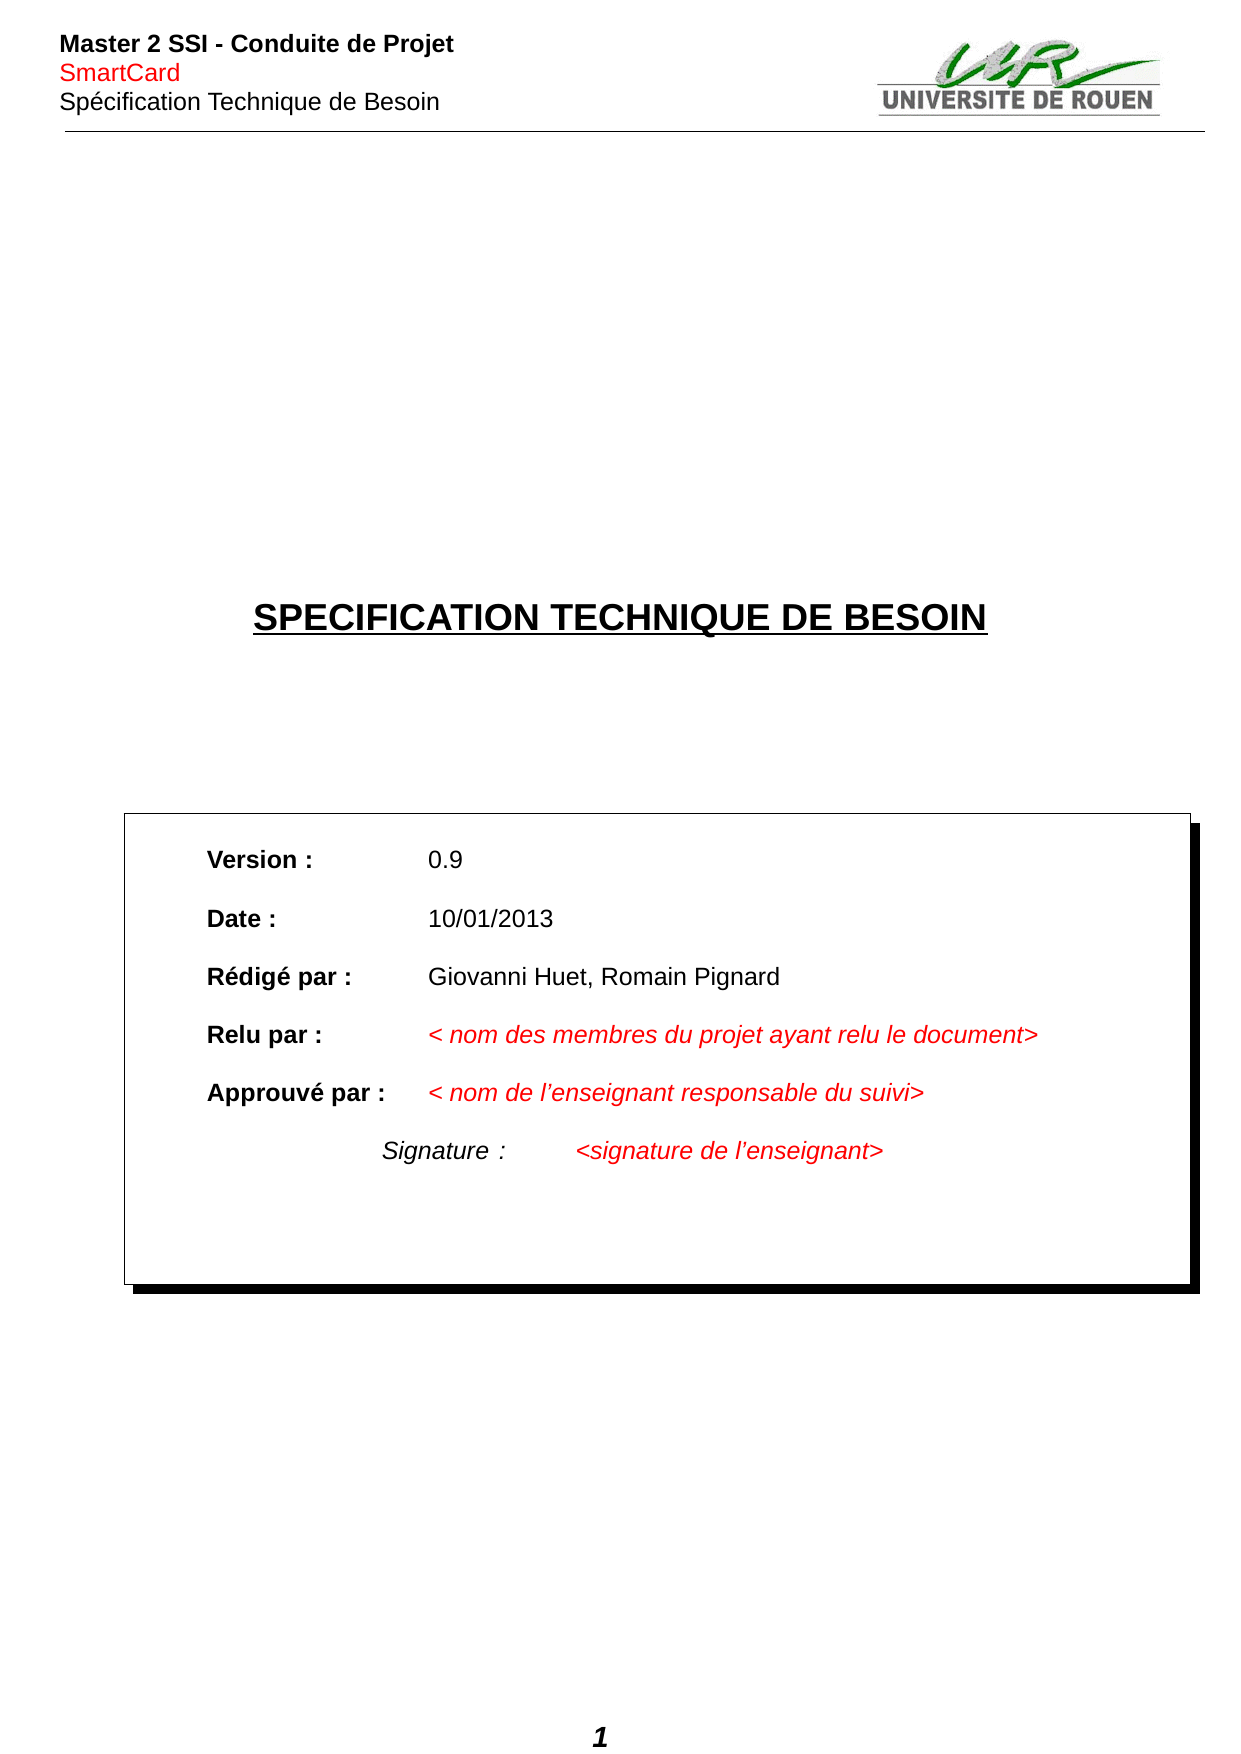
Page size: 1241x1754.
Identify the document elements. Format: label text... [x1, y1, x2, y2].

text Approuvé par : < nom de l’enseignant responsable du suivi> [125, 1075, 1190, 1107]
text Signature : <signature de l’enseignant> [125, 1133, 1190, 1165]
subtitle SPECIFICATION TECHNIQUE DE BESOIN [59, 596, 1181, 639]
text Date : 10/01/2013 [125, 900, 1190, 933]
text Relu par : < nom des membres du projet ayant relu le document> [125, 1017, 1190, 1049]
picture [872, 32, 1170, 118]
text Version : 0.9 [125, 842, 1190, 874]
text Rédigé par : Giovanni Huet, Romain Pignard [125, 958, 1190, 991]
